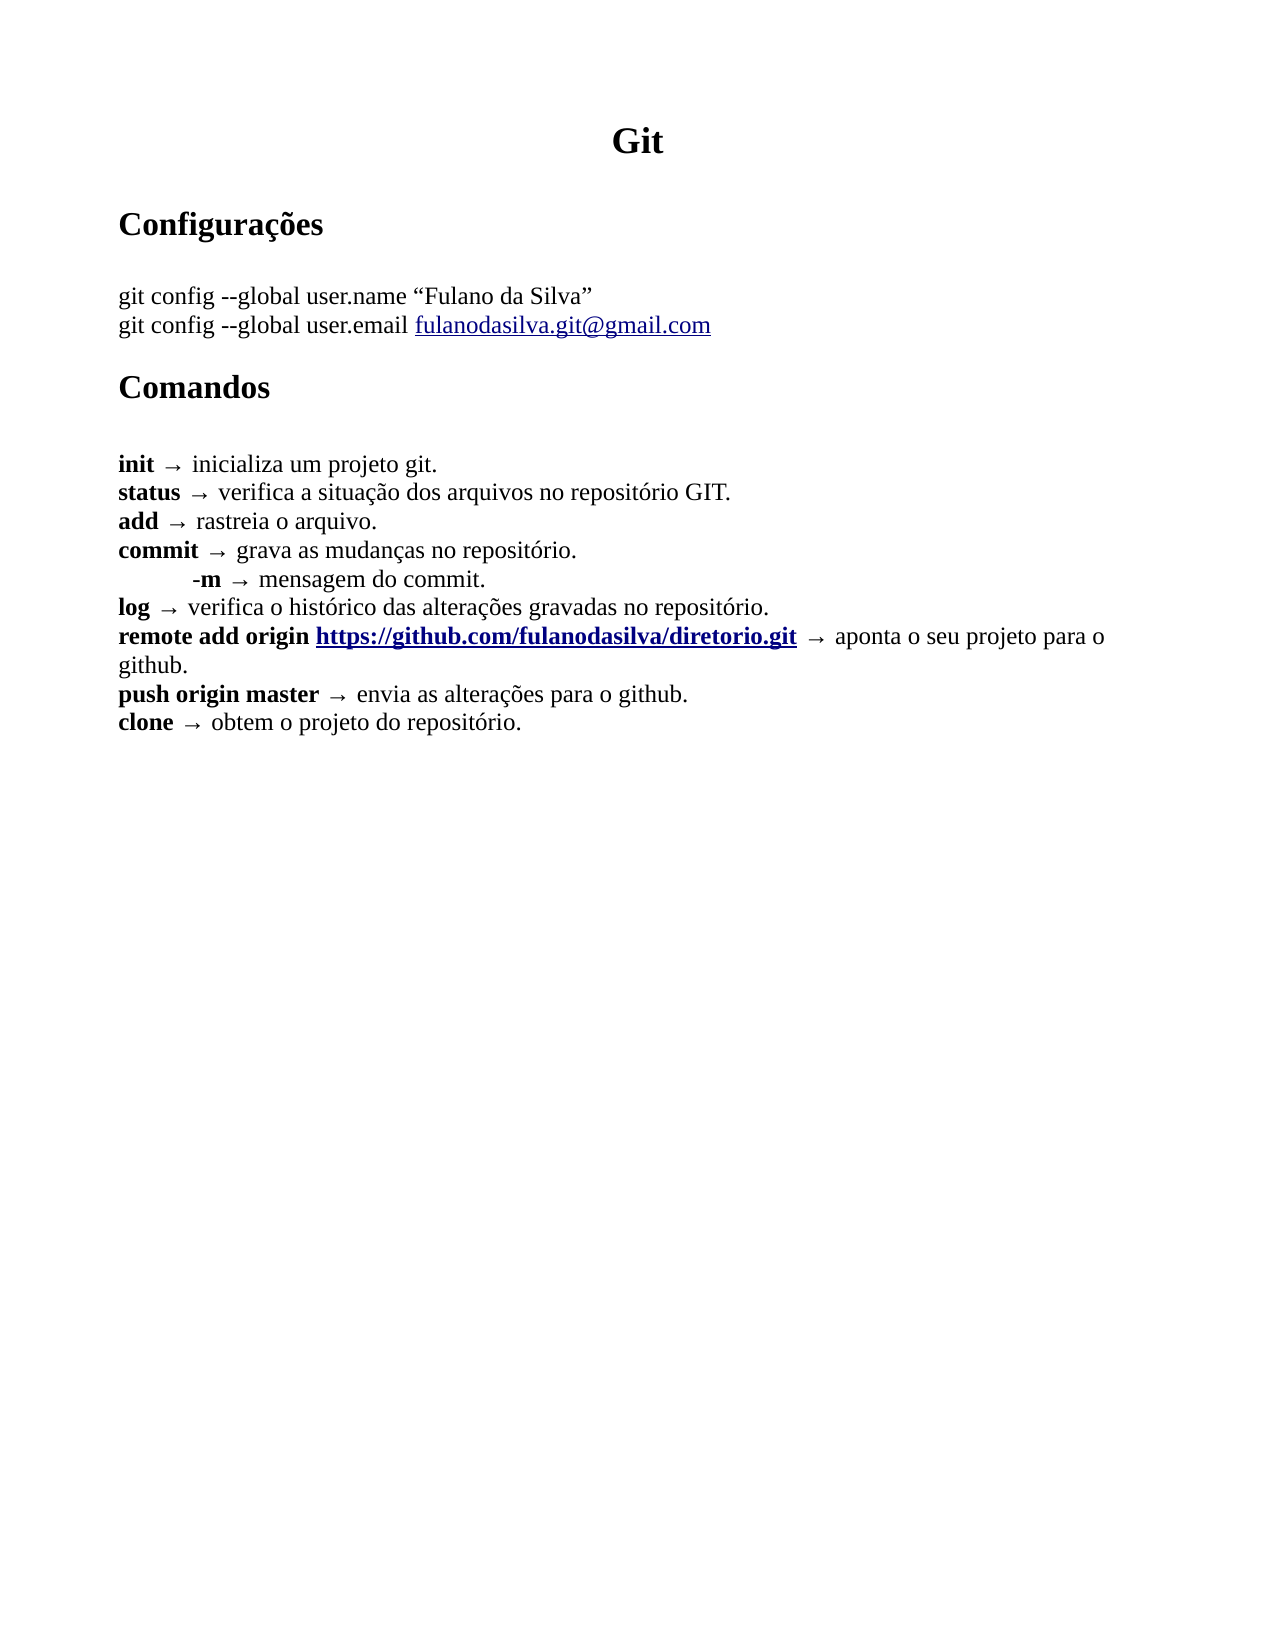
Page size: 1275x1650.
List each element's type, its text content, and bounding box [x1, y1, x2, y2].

text git config --global user.name “Fulano da Silva” [118, 281, 1157, 310]
text remote add origin https://github.com/fulanodasilva/diretorio.git → aponta o seu projeto para o github. [118, 621, 1157, 679]
text status → verifica a situação dos arquivos no repositório GIT. [118, 477, 1157, 506]
text clone → obtem o projeto do repositório. [118, 707, 1157, 736]
text git config --global user.email fulanodasilva.git@gmail.com [118, 310, 1157, 338]
text -m → mensagem do commit. [118, 564, 1157, 592]
text commit → grava as mudanças no repositório. [118, 535, 1157, 564]
text add → rastreia o arquivo. [118, 506, 1157, 535]
text Configurações [118, 204, 1157, 243]
text Git [118, 118, 1157, 161]
text log → verifica o histórico das alterações gravadas no repositório. [118, 592, 1157, 621]
text push origin master → envia as alterações para o github. [118, 679, 1157, 707]
text Comandos [118, 367, 1157, 406]
text init → inicializa um projeto git. [118, 449, 1157, 477]
